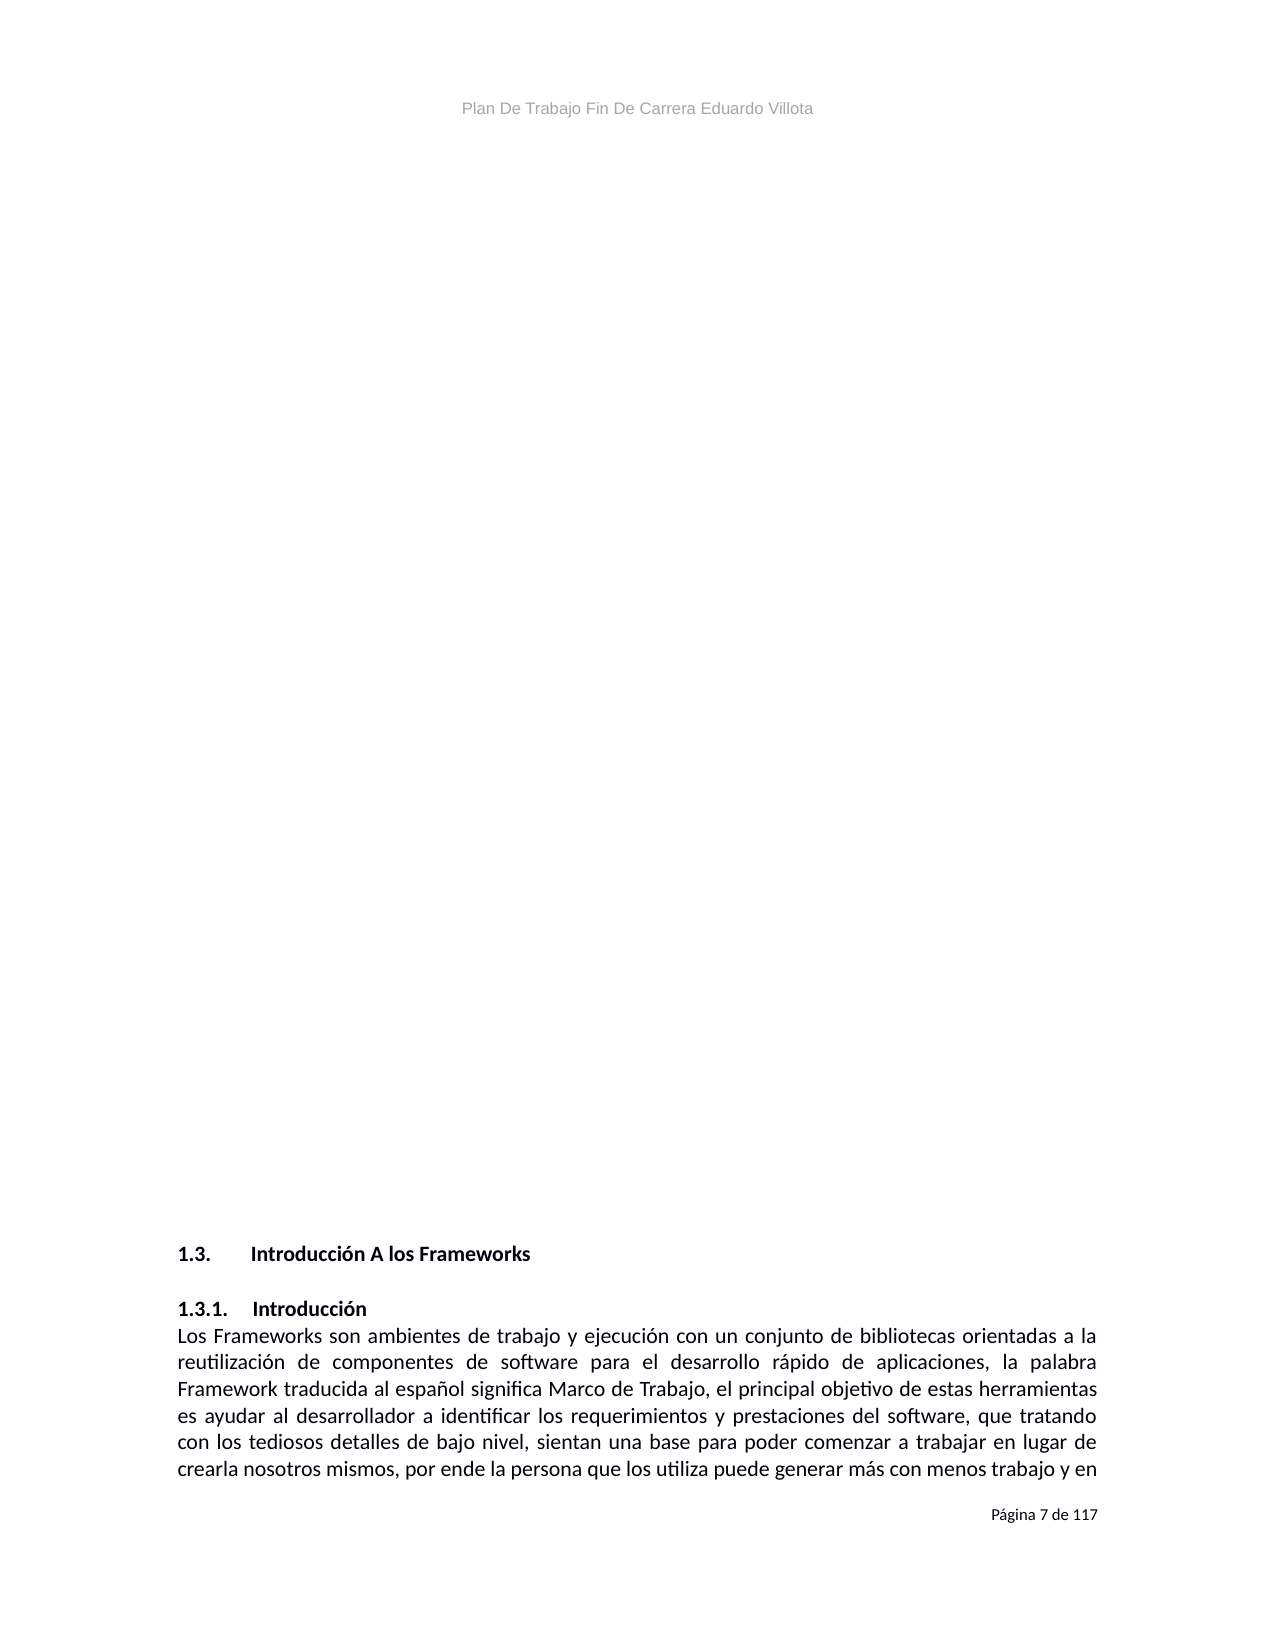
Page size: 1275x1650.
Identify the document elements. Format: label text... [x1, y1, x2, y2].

list Introducción [177, 1295, 1098, 1322]
text Los Frameworks son ambientes de trabajo y ejecución con un conjunto de bibliotecas orientadas a la reutilización de componentes de software para el desarrollo rápido de aplicaciones, la palabra Framework traducida al español significa Marco de Trabajo, el principal objetivo de estas herramientas es ayudar al desarrollador a identificar los requerimientos y prestaciones del software, que tratando con los tediosos detalles de bajo nivel, sientan una base para poder comenzar a trabajar en lugar de crearla nosotros mismos, por ende la persona que los utiliza puede generar más con menos trabajo y en [177, 1322, 1098, 1482]
list Introducción A los Frameworks [177, 1240, 1098, 1267]
